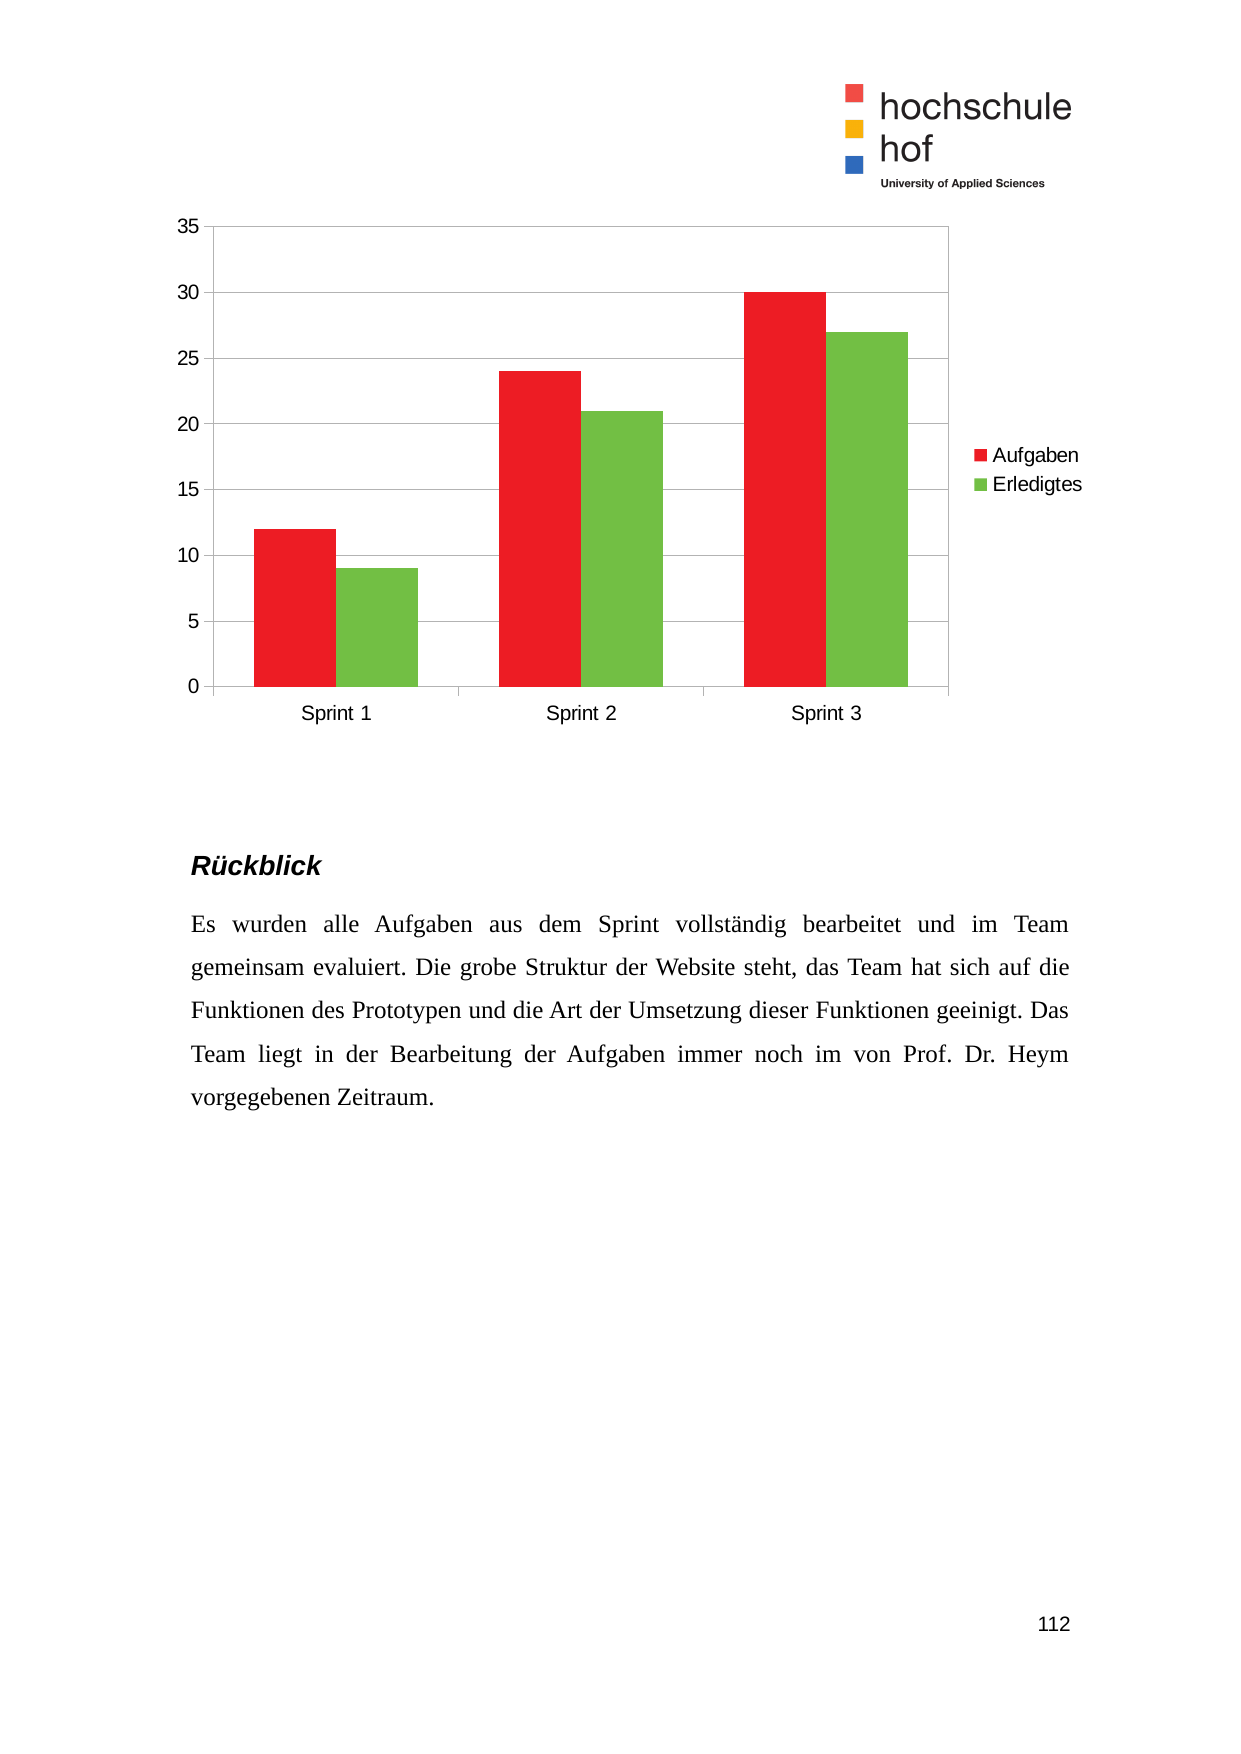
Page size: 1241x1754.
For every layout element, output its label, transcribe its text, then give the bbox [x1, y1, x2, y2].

subtitle Rückblick [191, 849, 1070, 881]
picture [845, 84, 1071, 189]
text Es wurden alle Aufgaben aus dem Sprint vollständig bearbeitet und im Team gemeinsam evaluiert. Die grobe Struktur der Website steht, das Team hat sich auf die Funktionen des Prototypen und die Art der Umsetzung dieser Funktionen geeinigt. Das Team liegt in der Bearbeitung der Aufgaben immer noch im von Prof. Dr. Heym vorgegebenen Zeitraum. [191, 909, 1070, 1111]
